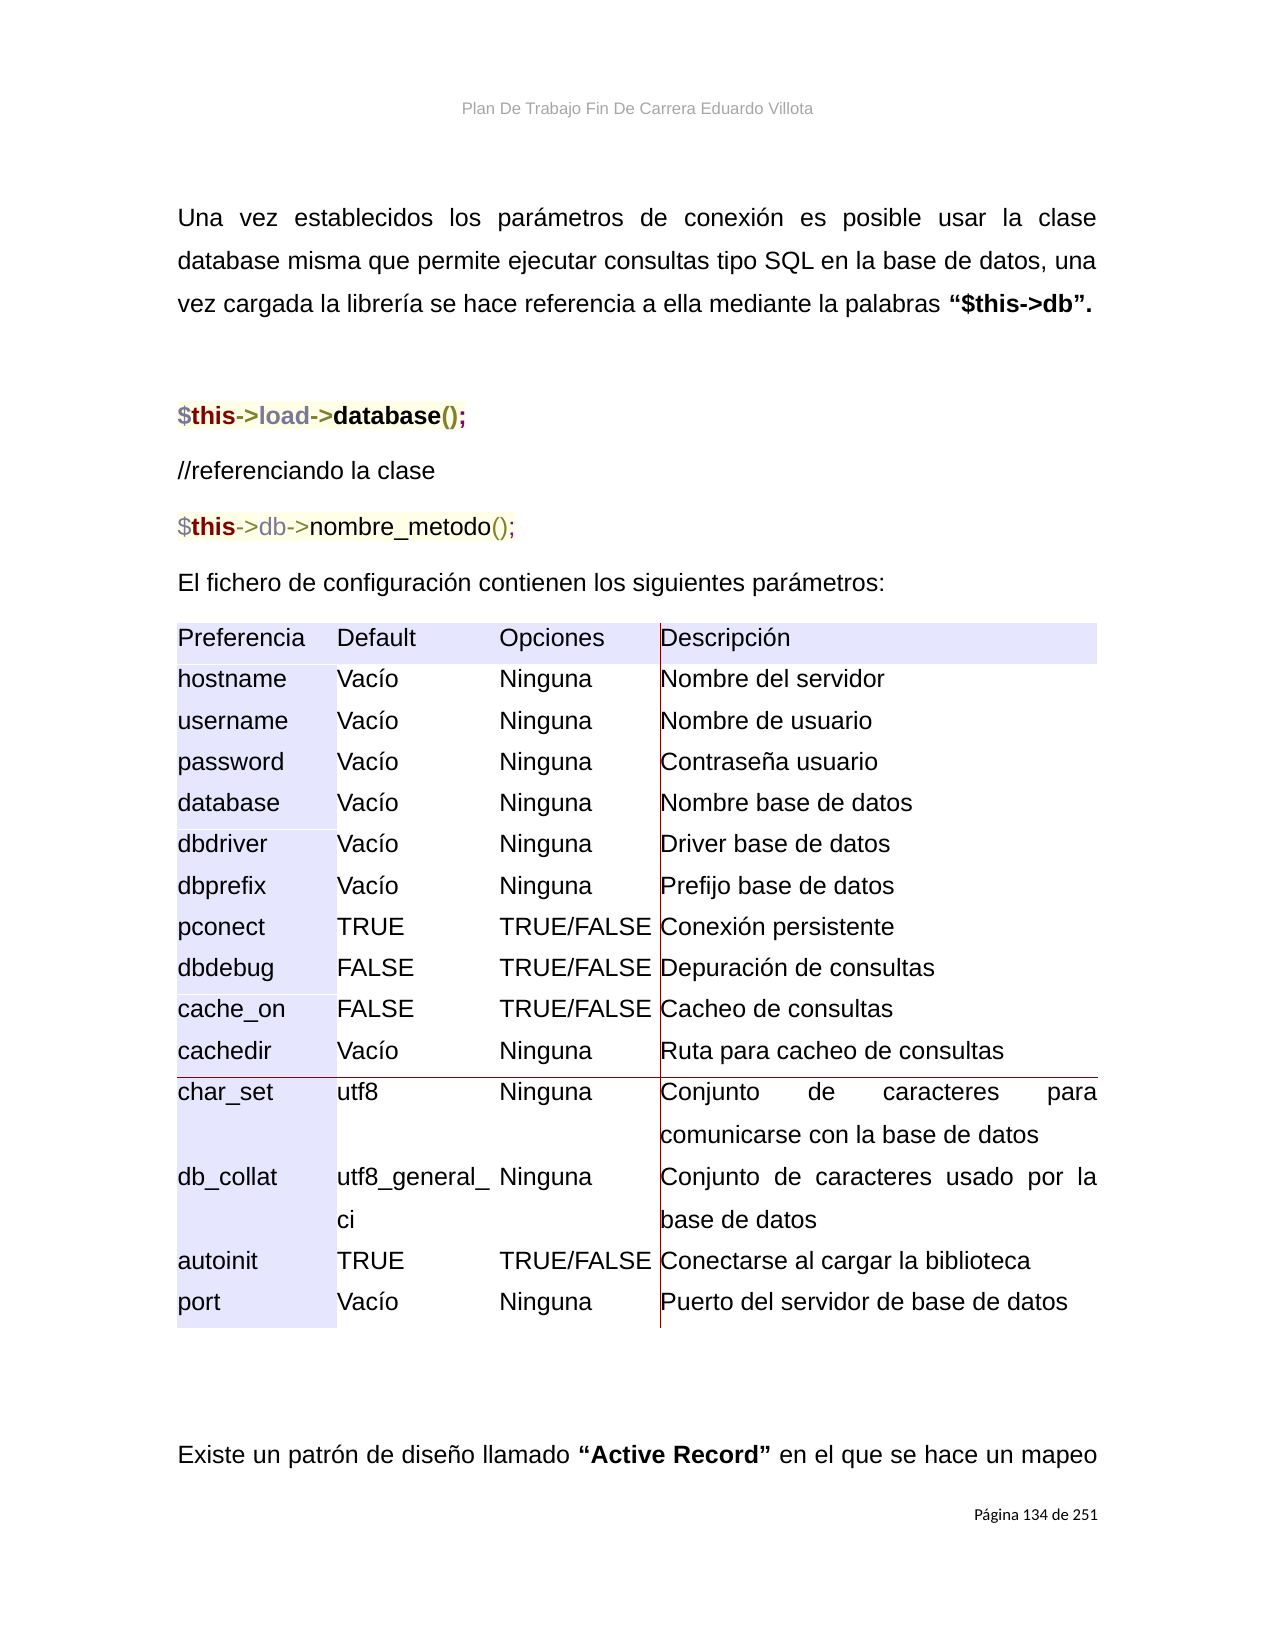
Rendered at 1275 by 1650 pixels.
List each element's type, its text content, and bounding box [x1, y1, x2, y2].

table_cell cachedir [177, 1036, 337, 1077]
table_cell Ninguna [499, 871, 660, 912]
table_cell Ninguna [499, 1287, 660, 1328]
table_cell Conexión persistente [661, 912, 1097, 953]
table_cell Vacío [337, 788, 499, 829]
table_cell Ninguna [499, 665, 660, 706]
table_cell Conjunto de caracteres para comunicarse con la base de datos [661, 1078, 1097, 1161]
table_cell Depuración de consultas [661, 953, 1097, 994]
table_cell username [177, 706, 337, 747]
table_cell TRUE [337, 912, 499, 953]
table_cell dbdriver [177, 830, 337, 871]
table_cell Ruta para cacheo de consultas [661, 1036, 1097, 1077]
table_cell cache_on [177, 995, 337, 1036]
table_cell Contraseña usuario [661, 747, 1097, 788]
table_header Descripción [661, 623, 1097, 664]
table_cell Vacío [337, 706, 499, 747]
table_cell Vacío [337, 1036, 499, 1077]
table_cell Ninguna [499, 706, 660, 747]
table_cell pconect [177, 912, 337, 953]
table_cell Ninguna [499, 830, 660, 871]
table_cell autoinit [177, 1246, 337, 1287]
table_cell Puerto del servidor de base de datos [661, 1287, 1097, 1328]
table_cell char_set [177, 1078, 337, 1161]
text El fichero de configuración contienen los siguientes parámetros: [177, 568, 1098, 596]
table_cell utf8_general_ci [337, 1161, 499, 1246]
table_cell Vacío [337, 1287, 499, 1328]
table_cell FALSE [337, 953, 499, 994]
table_cell TRUE/FALSE [499, 1246, 660, 1287]
table_cell Ninguna [499, 1161, 660, 1246]
table_cell Nombre del servidor [661, 665, 1097, 706]
table_cell TRUE/FALSE [499, 912, 660, 953]
table_cell Vacío [337, 747, 499, 788]
table_cell Cacheo de consultas [661, 995, 1097, 1036]
table_header Preferencia [177, 623, 337, 664]
table_cell Ninguna [499, 788, 660, 829]
table_cell Conjunto de caracteres usado por la base de datos [661, 1161, 1097, 1246]
table_cell TRUE/FALSE [499, 995, 660, 1036]
table_cell Ninguna [499, 747, 660, 788]
table_cell utf8 [337, 1078, 499, 1161]
text Una vez establecidos los parámetros de conexión es posible usar la clase database misma que permite ejecutar consultas tipo SQL en la base de datos, una vez cargada la librería se hace referencia a ella mediante la palabras “$this->db”. [177, 203, 1098, 318]
table_cell Ninguna [499, 1078, 660, 1161]
table_cell Ninguna [499, 1036, 660, 1077]
table_cell FALSE [337, 995, 499, 1036]
table_cell Prefijo base de datos [661, 871, 1097, 912]
table_cell Conectarse al cargar la biblioteca [661, 1246, 1097, 1287]
text //referenciando la clase [177, 456, 1098, 485]
table_cell Driver base de datos [661, 830, 1097, 871]
table_cell port [177, 1287, 337, 1328]
table_cell password [177, 747, 337, 788]
table_cell db_collat [177, 1161, 337, 1246]
table_cell Vacío [337, 830, 499, 871]
table_cell Vacío [337, 871, 499, 912]
table_cell hostname [177, 665, 337, 706]
table_header Default [337, 623, 499, 664]
table_cell TRUE/FALSE [499, 953, 660, 994]
table_header Opciones [499, 623, 660, 664]
table_cell dbdebug [177, 953, 337, 994]
text Existe un patrón de diseño llamado “Active Record” en el que se hace un mapeo [177, 1439, 1098, 1468]
table_cell dbprefix [177, 871, 337, 912]
table_cell database [177, 788, 337, 829]
table_cell Vacío [337, 665, 499, 706]
table_cell TRUE [337, 1246, 499, 1287]
table_cell Nombre de usuario [661, 706, 1097, 747]
table_cell Nombre base de datos [661, 788, 1097, 829]
text $this->load->database(); [177, 401, 1098, 429]
text $this->db->nombre_metodo(); [177, 512, 1098, 541]
